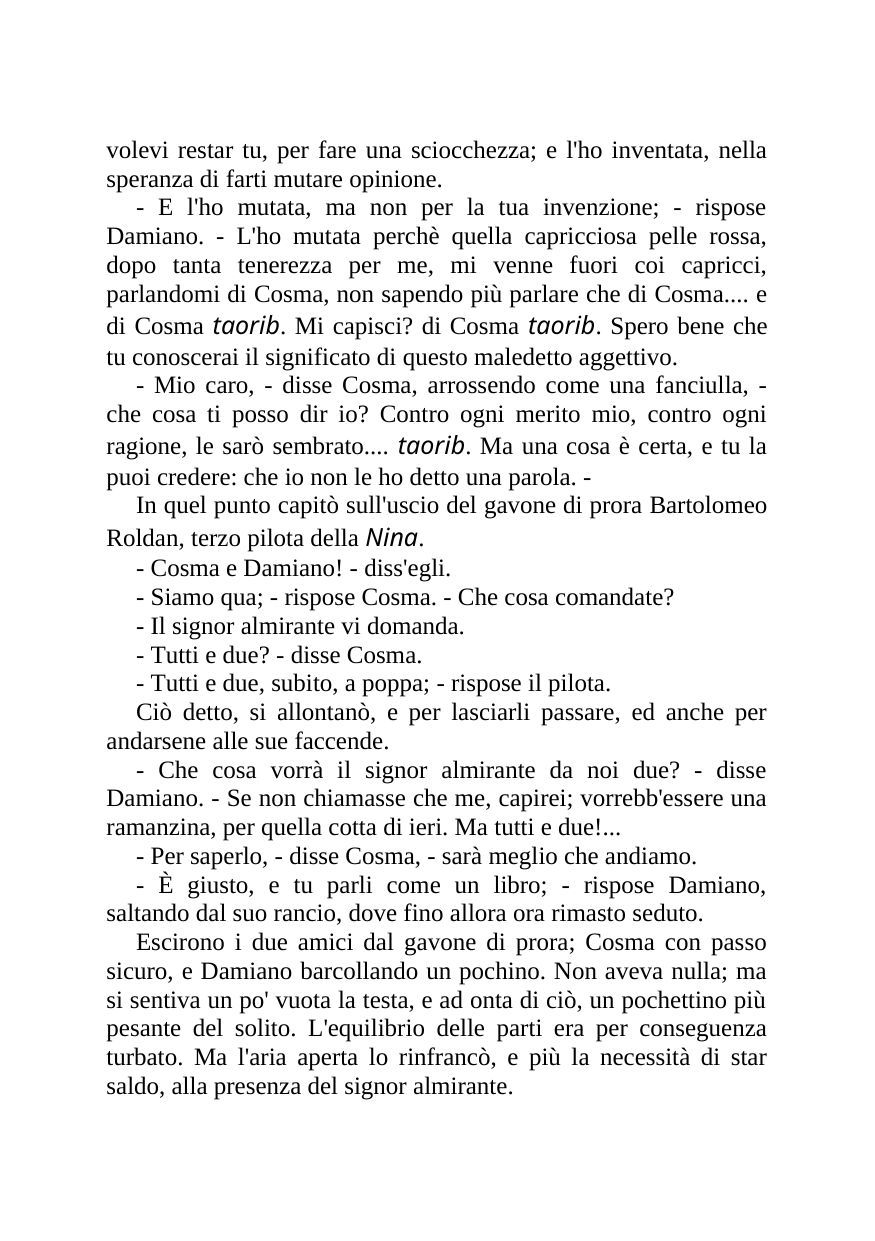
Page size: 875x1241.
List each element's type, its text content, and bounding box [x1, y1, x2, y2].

text - Tutti e due, subito, a poppa; - rispose il pilota. [106, 668, 768, 697]
text - È giusto, e tu parli come un libro; - rispose Damiano, saltando dal suo rancio, dove fino allora ora rimasto seduto. [106, 870, 768, 927]
text - Per saperlo, - disse Cosma, - sarà meglio che andiamo. [106, 841, 768, 870]
text In quel punto capitò sull'uscio del gavone di prora Bartolomeo Roldan, terzo pilota della Nina. [106, 491, 768, 553]
text Escirono i due amici dal gavone di prora; Cosma con passo sicuro, e Damiano barcollando un pochino. Non aveva nulla; ma si sentiva un po' vuota la testa, e ad onta di ciò, un pochettino più pesante del solito. L'equilibrio delle parti era per conseguenza turbato. Ma l'aria aperta lo rinfrancò, e più la necessità di star saldo, alla presenza del signor almirante. [106, 927, 768, 1100]
text - Tutti e due? - disse Cosma. [106, 640, 768, 668]
text - Mio caro, - disse Cosma, arrossendo come una fanciulla, - che cosa ti posso dir io? Contro ogni merito mio, contro ogni ragione, le sarò sembrato.... taorib. Ma una cosa è certa, e tu la puoi credere: che io non le ho detto una parola. - [106, 370, 768, 491]
text - E l'ho mutata, ma non per la tua invenzione; - rispose Damiano. - L'ho mutata perchè quella capricciosa pelle rossa, dopo tanta tenerezza per me, mi venne fuori coi capricci, parlandomi di Cosma, non sapendo più parlare che di Cosma.... e di Cosma taorib. Mi capisci? di Cosma taorib. Spero bene che tu conoscerai il significato di questo maledetto aggettivo. [106, 192, 768, 370]
text - Che cosa vorrà il signor almirante da noi due? - disse Damiano. - Se non chiamasse che me, capirei; vorrebb'essere una ramanzina, per quella cotta di ieri. Ma tutti e due!... [106, 755, 768, 841]
text - Il signor almirante vi domanda. [106, 611, 768, 640]
text - Cosma e Damiano! - diss'egli. [106, 553, 768, 582]
text volevi restar tu, per fare una sciocchezza; e l'ho inventata, nella speranza di farti mutare opinione. [106, 135, 768, 192]
text Ciò detto, si allontanò, e per lasciarli passare, ed anche per andarsene alle sue faccende. [106, 697, 768, 755]
text - Siamo qua; - rispose Cosma. - Che cosa comandate? [106, 582, 768, 611]
